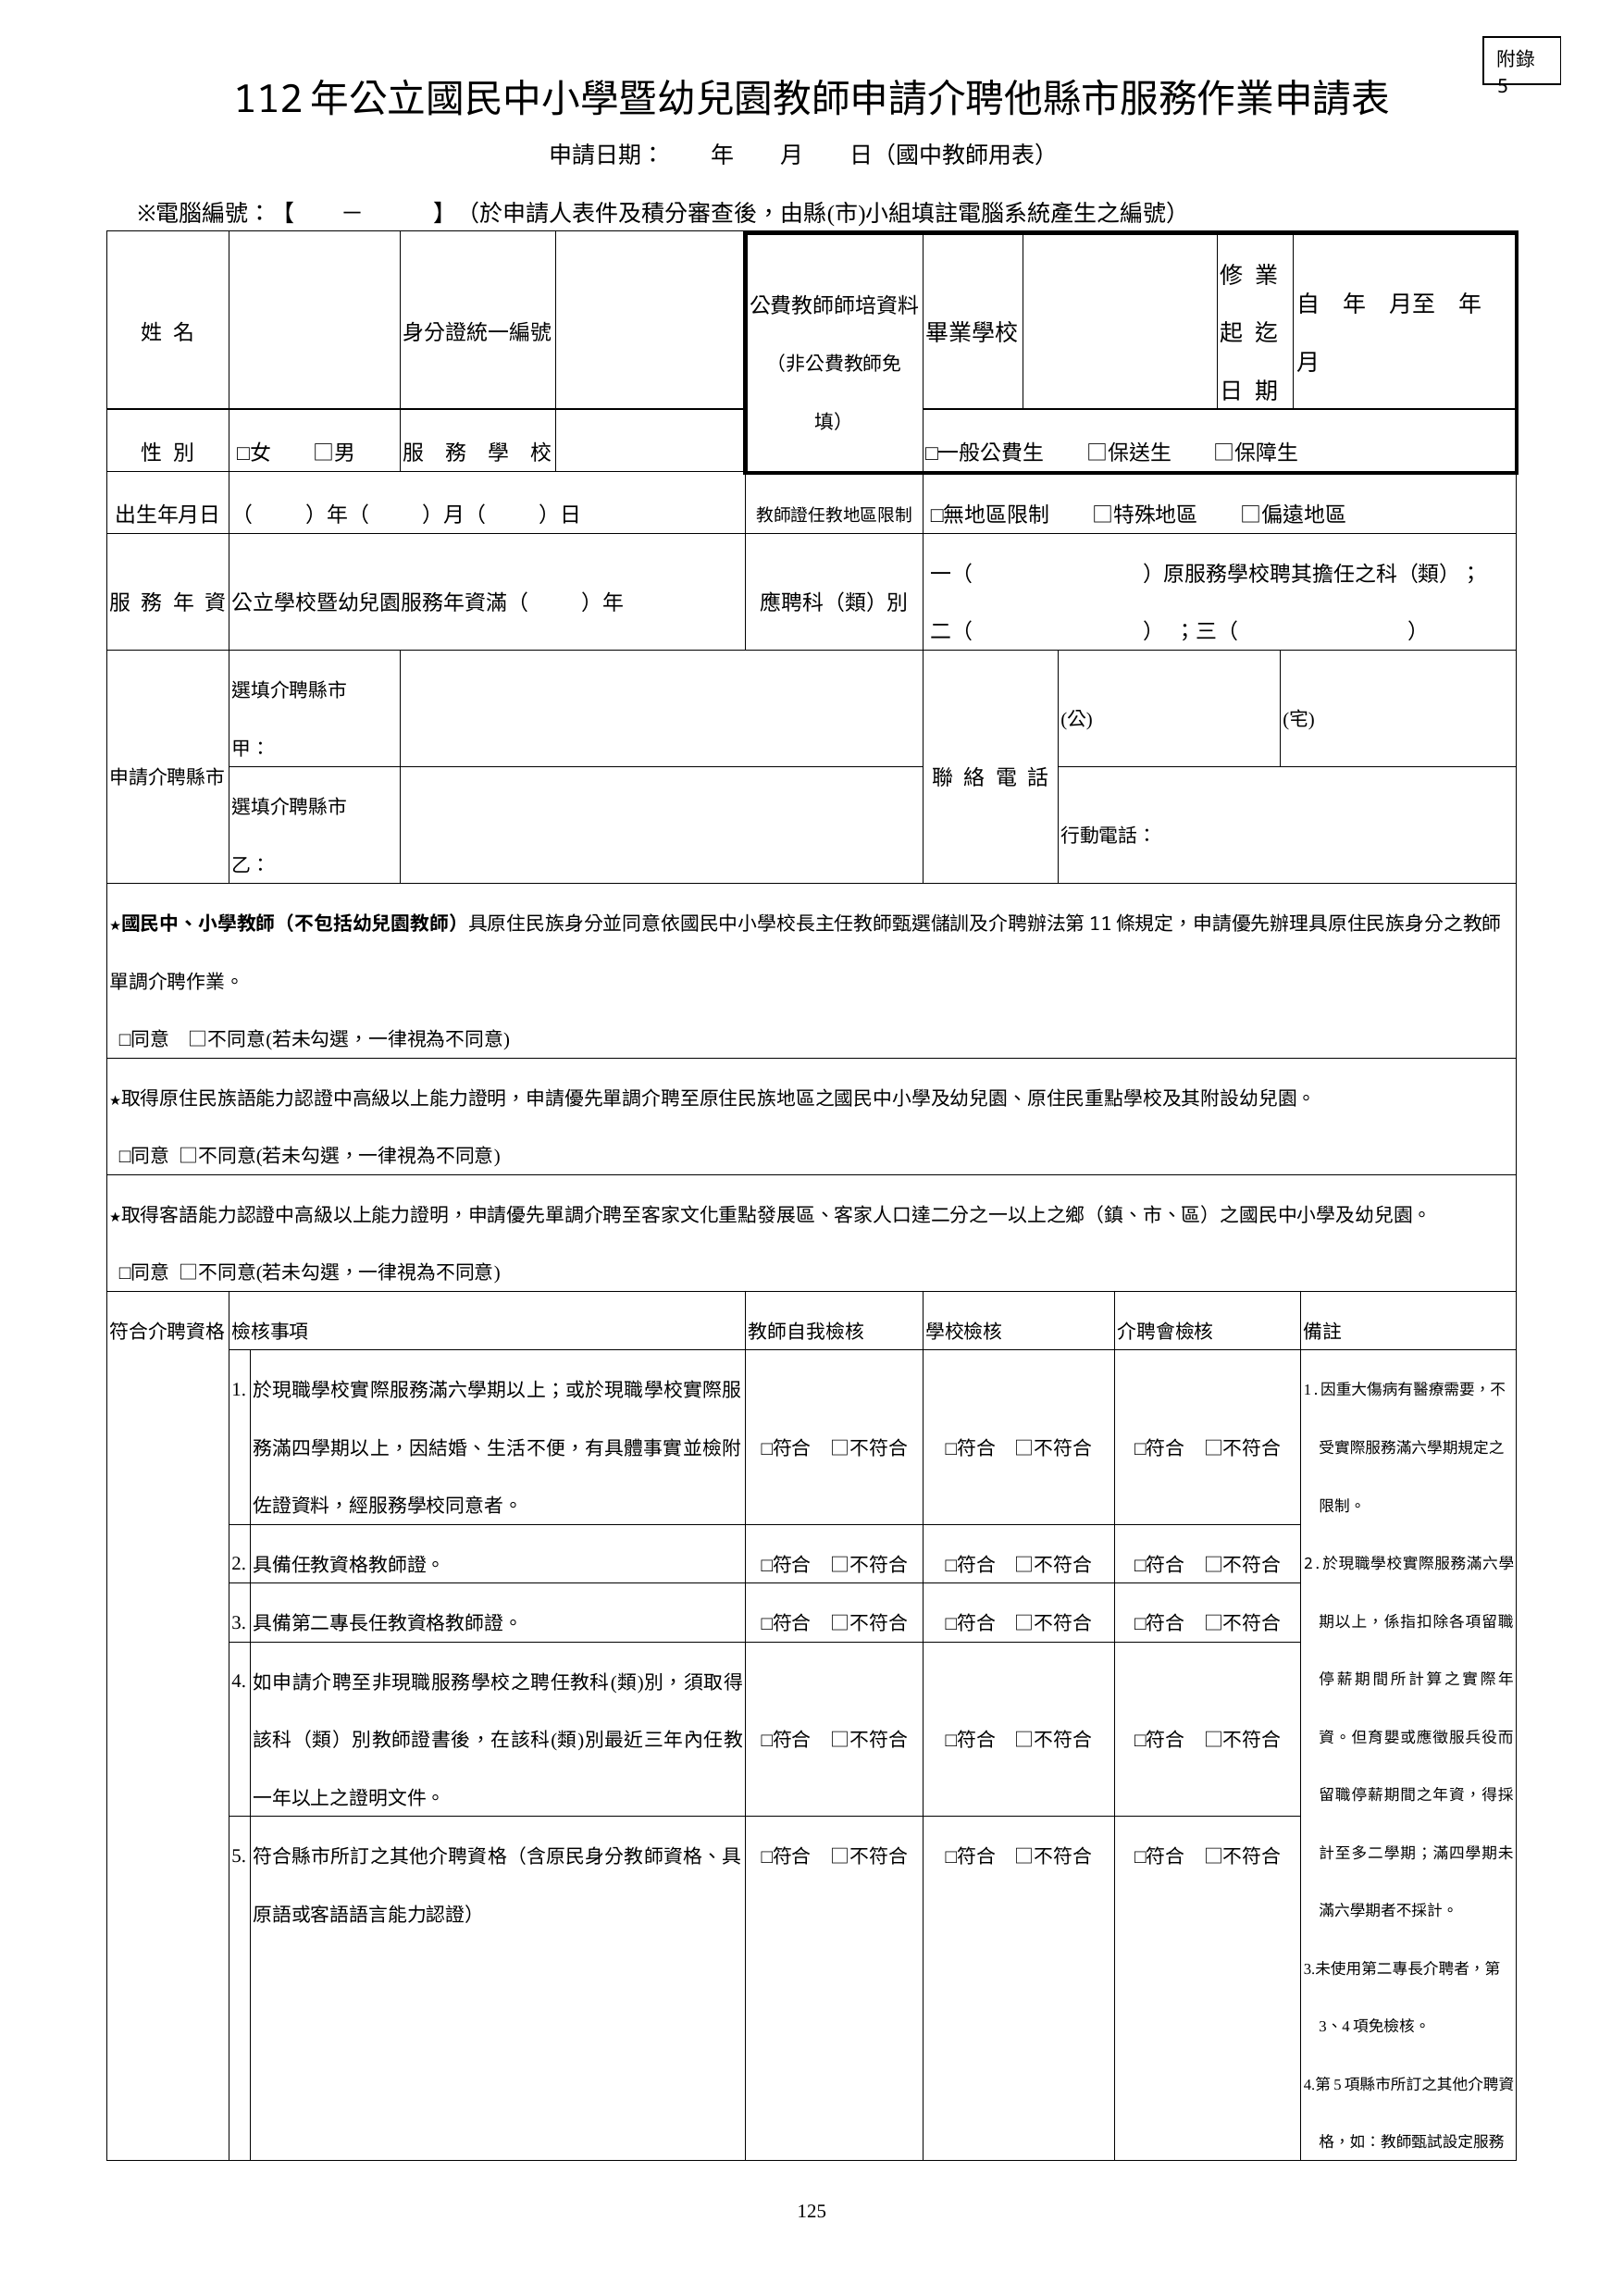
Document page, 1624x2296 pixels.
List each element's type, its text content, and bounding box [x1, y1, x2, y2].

table_cell （ ）年（ ）月（ ）日 [229, 472, 745, 533]
table_cell □符合 □不符合 [1115, 1350, 1300, 1524]
table_cell 教師證任教地區限制 [746, 475, 923, 533]
table_cell □符合 □不符合 [746, 1525, 923, 1582]
table_cell [556, 410, 743, 470]
table_cell 行動電話： [1059, 767, 1516, 883]
table_cell □符合 □不符合 [746, 1583, 923, 1642]
table_cell 服 務 年 資 [107, 534, 229, 650]
table_cell □符合 □不符合 [1115, 1583, 1300, 1642]
table_cell [401, 767, 923, 883]
table_cell 聯 絡 電 話 [924, 651, 1058, 883]
table_cell 教師自我檢核 [746, 1292, 923, 1349]
table_cell 如申請介聘至非現職服務學校之聘任教科(類)別，須取得該科（類）別教師證書後，在該科(類)別最近三年內任教一年以上之證明文件。 [251, 1643, 745, 1816]
table_cell 5. [229, 1817, 250, 2160]
table_cell □符合 □不符合 [924, 1643, 1114, 1816]
table_cell 3. [229, 1583, 250, 1642]
table_cell 一（ ）原服務學校聘其擔任之科（類）； 二（ ） ；三（ ） [924, 534, 1516, 650]
table_header 姓 名 [107, 231, 229, 408]
table_cell [401, 651, 923, 766]
table_cell 2. [229, 1525, 250, 1582]
table_cell 應聘科（類）別 [746, 534, 923, 650]
table_header 修 業 起 迄 日 期 [1218, 235, 1293, 408]
table_cell ★取得客語能力認證中高級以上能力證明，申請優先單調介聘至客家文化重點發展區、客家人口達二分之一以上之鄉（鎮、市、區）之國民中小學及幼兒園。 □同意 □不同意(若未勾選，一律視為不同意) [107, 1175, 1516, 1290]
table_cell □符合 □不符合 [924, 1583, 1114, 1642]
table_cell 服 務 學 校 [401, 410, 555, 470]
table_cell □一般公費生 □保送生 □保障生 [924, 410, 1515, 470]
table_header 自 年 月至 年 月 [1294, 235, 1515, 408]
table_cell □符合 □不符合 [746, 1643, 923, 1816]
table_cell □符合 □不符合 [924, 1350, 1114, 1524]
table_cell □符合 □不符合 [746, 1817, 923, 2160]
table_cell 具備任教資格教師證。 [251, 1525, 745, 1582]
table_cell 4. [229, 1643, 250, 1816]
table_header 公費教師師培資料 （非公費教師免填） [748, 235, 923, 470]
table_cell 符合介聘資格 [107, 1292, 229, 2160]
table_header [1023, 235, 1217, 408]
text 112年公立國民中小學暨幼兒園教師申請介聘他縣市服務作業申請表 [109, 57, 1514, 115]
table_cell 符合縣市所訂之其他介聘資格（含原民身分教師資格、具原語或客語語言能力認證） [251, 1817, 745, 2160]
text 申請日期： 年 月 日（國中教師用表） [109, 115, 1514, 173]
table_cell 出生年月日 [107, 472, 229, 533]
table_cell (宅) [1281, 651, 1516, 766]
table_cell ★國民中、小學教師（不包括幼兒園教師）具原住民族身分並同意依國民中小學校長主任教師甄選儲訓及介聘辦法第11條規定，申請優先辦理具原住民族身分之教師單調介聘作業。 □同意 □不同意(若未勾選，一律視為不同意) [107, 884, 1516, 1057]
table_cell □符合 □不符合 [746, 1350, 923, 1524]
table_cell □符合 □不符合 [924, 1525, 1114, 1582]
table_cell □符合 □不符合 [1115, 1525, 1300, 1582]
table_cell 選填介聘縣市 甲： [229, 651, 400, 766]
text ※電腦編號：【 － 】（於申請人表件及積分審查後，由縣(市)小組填註電腦系統產生之編號） [109, 173, 1514, 230]
table_cell 於現職學校實際服務滿六學期以上；或於現職學校實際服務滿四學期以上，因結婚、生活不便，有具體事實並檢附佐證資料，經服務學校同意者。 [251, 1350, 745, 1524]
table_cell □符合 □不符合 [1115, 1643, 1300, 1816]
table_header 畢業學校 [924, 235, 1023, 408]
table_cell 檢核事項 [229, 1292, 745, 1349]
table_cell 公立學校暨幼兒園服務年資滿（ ）年 [229, 534, 745, 650]
table_cell □符合 □不符合 [1115, 1817, 1300, 2160]
table_cell 備註 [1301, 1292, 1516, 1349]
table_cell (公) [1059, 651, 1280, 766]
table_cell 選填介聘縣市 乙： [229, 767, 400, 883]
table_cell 申請介聘縣市 [107, 651, 229, 883]
table_header 身分證統一編號 [401, 231, 555, 408]
table_cell □無地區限制 □特殊地區 □偏遠地區 [924, 475, 1516, 533]
table_cell 1.因重大傷病有醫療需要，不受實際服務滿六學期規定之限制。 2.於現職學校實際服務滿六學期以上，係指扣除各項留職停薪期間所計算之實際年資。但育嬰或應徵服兵役而留職停薪期間之年資，得採計至多二學期；滿四學期未滿六學期者不採計。 3.未使用第二專長介聘者，第3、4項免檢核。 4.第5項縣市所訂之其他介聘資格，如：教師甄試設定服務 [1301, 1350, 1516, 2160]
table_header [229, 231, 400, 408]
table_header [556, 231, 743, 408]
table_cell 1. [229, 1350, 250, 1524]
table_cell □女 □男 [229, 410, 400, 470]
table_cell 介聘會檢核 [1115, 1292, 1300, 1349]
table_cell 學校檢核 [924, 1292, 1114, 1349]
table_cell 性 別 [107, 410, 229, 470]
table_cell ★取得原住民族語能力認證中高級以上能力證明，申請優先單調介聘至原住民族地區之國民中小學及幼兒園、原住民重點學校及其附設幼兒園。 □同意 □不同意(若未勾選，一律視為不同意) [107, 1059, 1516, 1173]
table_cell □符合 □不符合 [924, 1817, 1114, 2160]
table_cell 具備第二專長任教資格教師證。 [251, 1583, 745, 1642]
